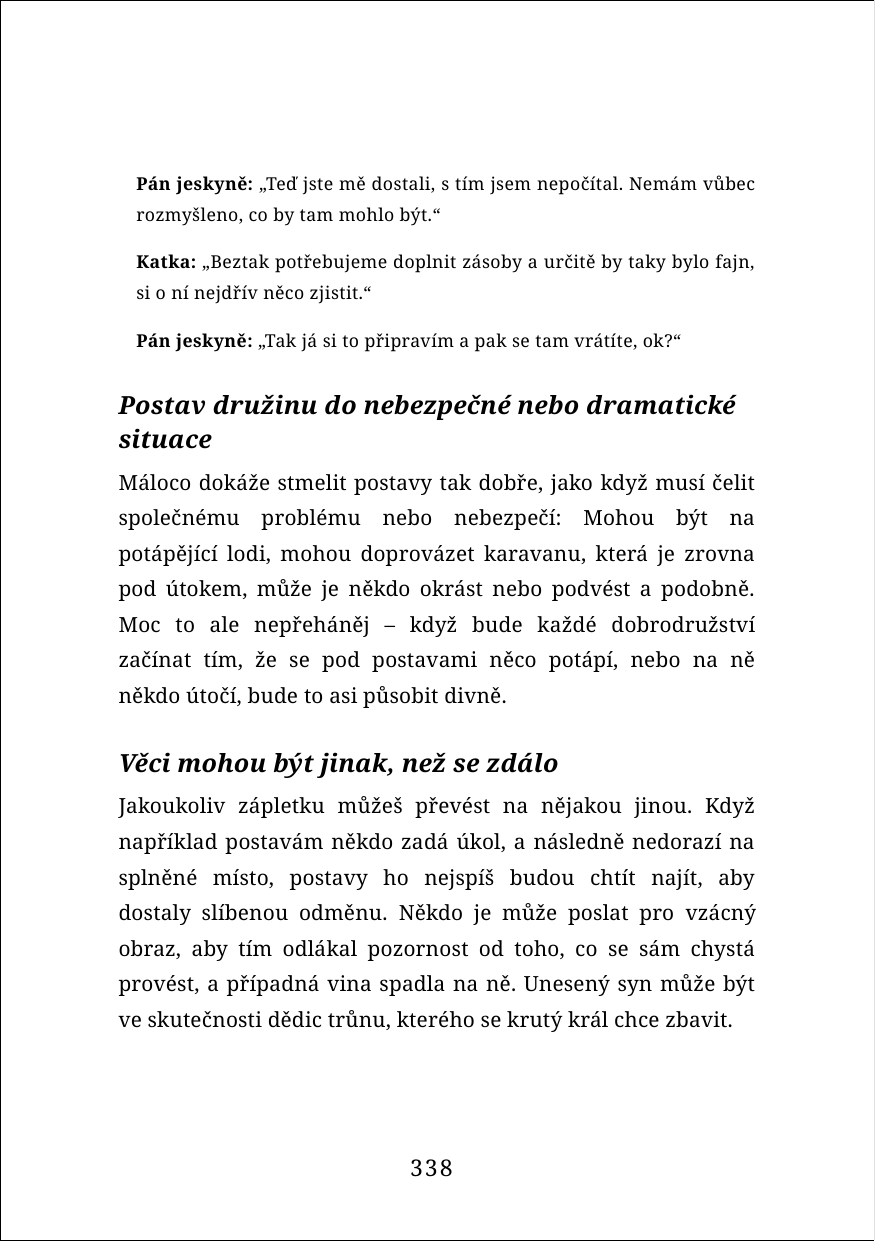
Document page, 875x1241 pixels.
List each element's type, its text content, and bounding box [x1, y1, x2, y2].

text Pán jeskyně: „Teď jste mě dostali, s tím jsem nepočítal. Nemám vůbec rozmyšleno, co by tam mohlo být.“ [136, 172, 756, 226]
text Pán jeskyně: „Tak já si to připravím a pak se tam vrátíte, ok?“ [136, 328, 756, 352]
subtitle Věci mohou být jinak, než se zdálo [118, 746, 756, 780]
text Katka: „Beztak potřebujeme doplnit zásoby a určitě by taky bylo fajn, si o ní nejdřív něco zjistit.“ [136, 250, 756, 304]
text Jakoukoliv zápletku můžeš převést na nějakou jinou. Když například postavám někdo zadá úkol, a následně nedorazí na splněné místo, postavy ho nejspíš budou chtít najít, aby dostaly slíbenou odměnu. Někdo je může poslat pro vzácný obraz, aby tím odlákal pozornost od toho, co se sám chystá provést, a případná vina spadla na ně. Unesený syn může být ve skutečnosti dědic trůnu, kterého se krutý král chce zbavit. [118, 792, 756, 1033]
text Máloco dokáže stmelit postavy tak dobře, jako když musí čelit společnému problému nebo nebezpečí: Mohou být na potápějící lodi, mohou doprovázet karavanu, která je zrovna pod útokem, může je někdo okrást nebo podvést a podobně. Moc to ale nepřeháněj – když bude každé dobrodružství začínat tím, že se pod postavami něco potápí, nebo na ně někdo útočí, bude to asi působit divně. [118, 468, 756, 709]
subtitle Postav družinu do nebezpečné nebo dramatické situace [118, 388, 756, 456]
